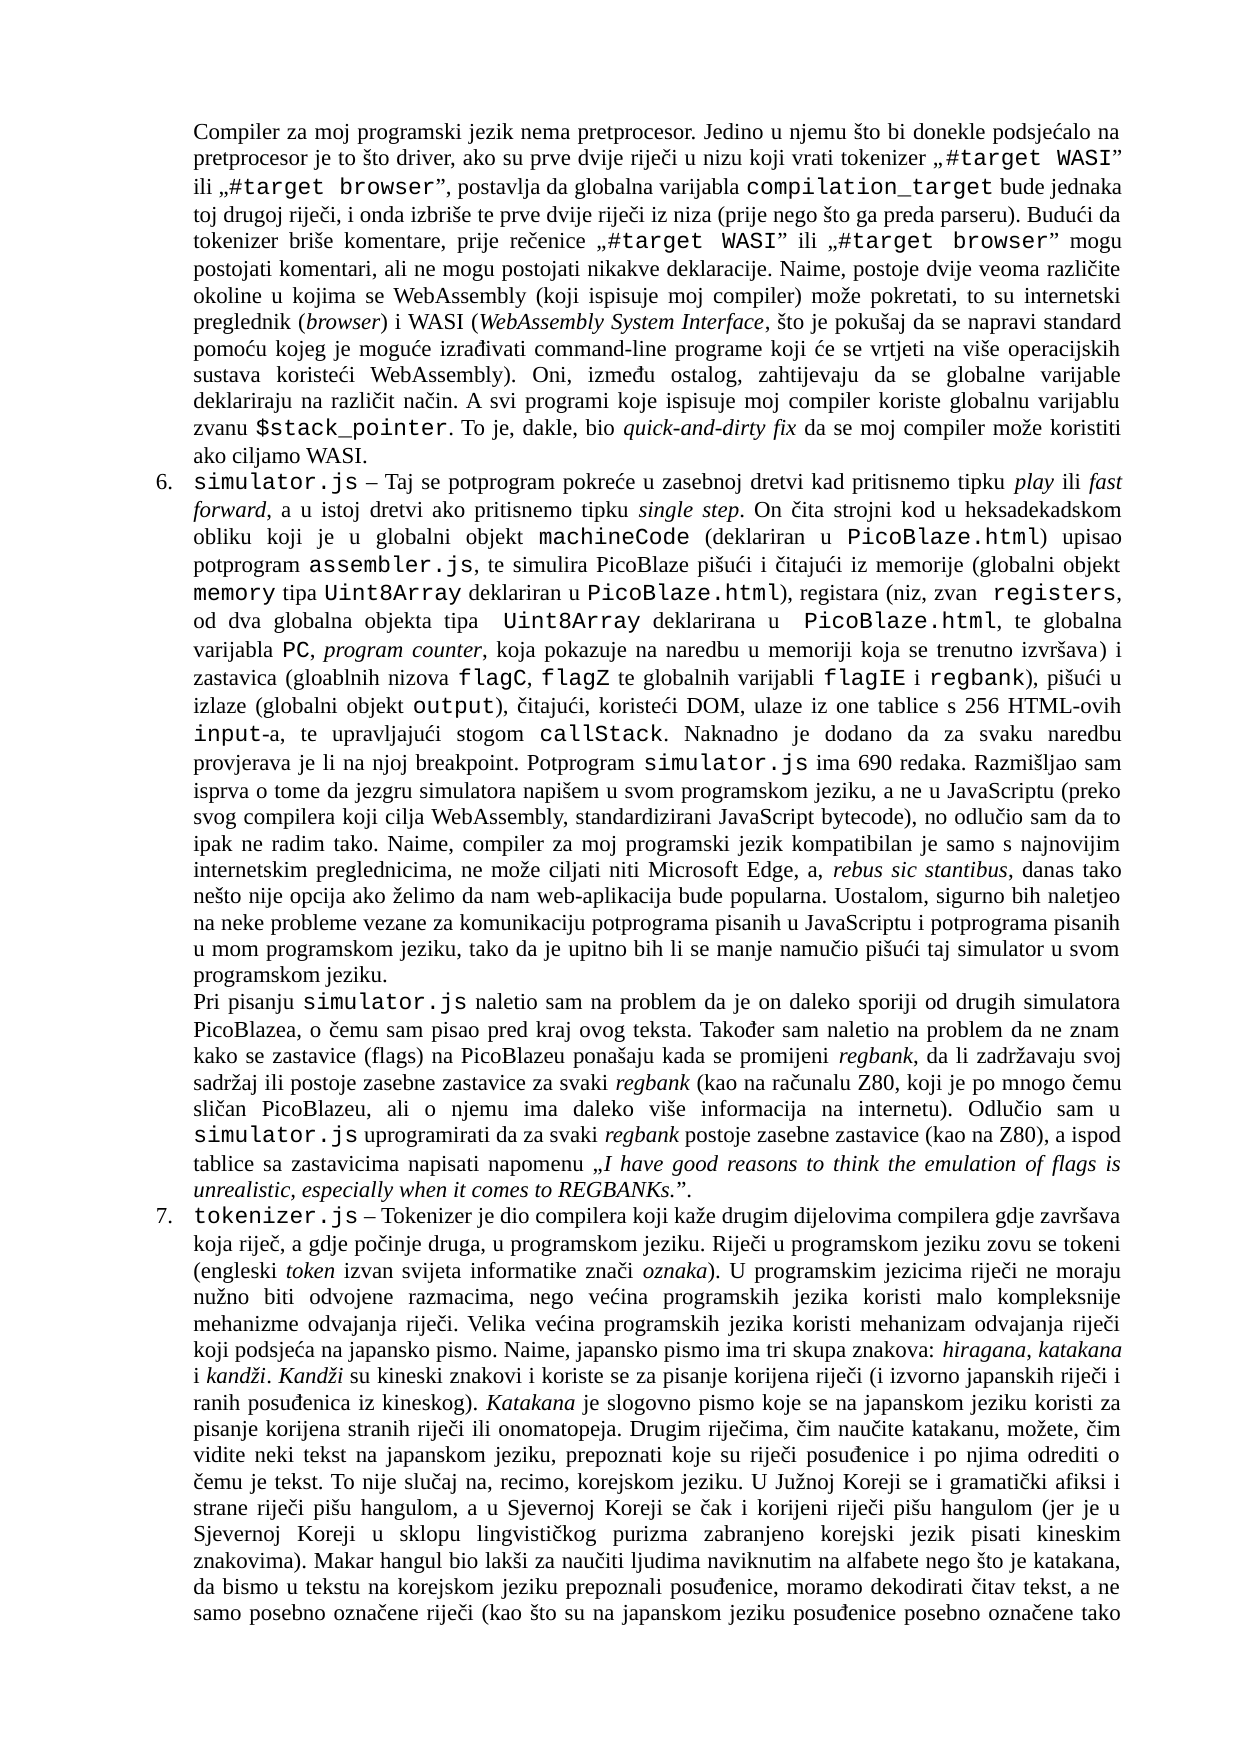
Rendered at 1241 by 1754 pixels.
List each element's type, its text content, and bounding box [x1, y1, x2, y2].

list Pri pisanju simulator.js naletio sam na problem da je on daleko sporiji od drugih simulatora PicoBlazea, o čemu sam pisao pred kraj ovog teksta. Također sam naletio na problem da ne znam kako se zastavice (flags) na PicoBlazeu ponašaju kada se promijeni regbank, da li zadržavaju svoj sadržaj ili postoje zasebne zastavice za svaki regbank (kao na računalu Z80, koji je po mnogo čemu sličan PicoBlazeu, ali o njemu ima daleko više informacija na internetu). Odlučio sam u simulator.js uprogramirati da za svaki regbank postoje zasebne zastavice (kao na Z80), a ispod tablice sa zastavicima napisati napomenu „I have good reasons to think the emulation of flags is unrealistic, especially when it comes to REGBANKs.”. [156, 988, 1122, 1202]
list tokenizer.js – Tokenizer je dio compilera koji kaže drugim dijelovima compilera gdje završava koja riječ, a gdje počinje druga, u programskom jeziku. Riječi u programskom jeziku zovu se tokeni (engleski token izvan svijeta informatike znači oznaka). U programskim jezicima riječi ne moraju nužno biti odvojene razmacima, nego većina programskih jezika koristi malo kompleksnije mehanizme odvajanja riječi. Velika većina programskih jezika koristi mehanizam odvajanja riječi koji podsjeća na japansko pismo. Naime, japansko pismo ima tri skupa znakova: hiragana, katakana i kandži. Kandži su kineski znakovi i koriste se za pisanje korijena riječi (i izvorno japanskih riječi i ranih posuđenica iz kineskog). Katakana je slogovno pismo koje se na japanskom jeziku koristi za pisanje korijena stranih riječi ili onomatopeja. Drugim riječima, čim naučite katakanu, možete, čim vidite neki tekst na japanskom jeziku, prepoznati koje su riječi posuđenice i po njima odrediti o čemu je tekst. To nije slučaj na, recimo, korejskom jeziku. U Južnoj Koreji se i gramatički afiksi i strane riječi pišu hangulom, a u Sjevernoj Koreji se čak i korijeni riječi pišu hangulom (jer je u Sjevernoj Koreji u sklopu lingvističkog purizma zabranjeno korejski jezik pisati kineskim znakovima). Makar hangul bio lakši za naučiti ljudima naviknutim na alfabete nego što je katakana, da bismo u tekstu na korejskom jeziku prepoznali posuđenice, moramo dekodirati čitav tekst, a ne samo posebno označene riječi (kao što su na japanskom jeziku posuđenice posebno označene tako [156, 1202, 1122, 1626]
list Compiler za moj programski jezik nema pretprocesor. Jedino u njemu što bi donekle podsjećalo na pretprocesor je to što driver, ako su prve dvije riječi u nizu koji vrati tokenizer „#target WASI” ili „#target browser”, postavlja da globalna varijabla compilation_target bude jednaka toj drugoj riječi, i onda izbriše te prve dvije riječi iz niza (prije nego što ga preda parseru). Budući da tokenizer briše komentare, prije rečenice „#target WASI” ili „#target browser” mogu postojati komentari, ali ne mogu postojati nikakve deklaracije. Naime, postoje dvije veoma različite okoline u kojima se WebAssembly (koji ispisuje moj compiler) može pokretati, to su internetski preglednik (browser) i WASI (WebAssembly System Interface, što je pokušaj da se napravi standard pomoću kojeg je moguće izrađivati command-line programe koji će se vrtjeti na više operacijskih sustava koristeći WebAssembly). Oni, između ostalog, zahtijevaju da se globalne varijable deklariraju na različit način. A svi programi koje ispisuje moj compiler koriste globalnu varijablu zvanu $stack_pointer. To je, dakle, bio quick-and-dirty fix da se moj compiler može koristiti ako ciljamo WASI. [156, 118, 1122, 468]
list simulator.js – Taj se potprogram pokreće u zasebnoj dretvi kad pritisnemo tipku play ili fast forward, a u istoj dretvi ako pritisnemo tipku single step. On čita strojni kod u heksadekadskom obliku koji je u globalni objekt machineCode (deklariran u PicoBlaze.html) upisao potprogram assembler.js, te simulira PicoBlaze pišući i čitajući iz memorije (globalni objekt memory tipa Uint8Array deklariran u PicoBlaze.html), registara (niz, zvan registers, od dva globalna objekta tipa Uint8Array deklarirana u PicoBlaze.html, te globalna varijabla PC, program counter, koja pokazuje na naredbu u memoriji koja se trenutno izvršava) i zastavica (gloablnih nizova flagC, flagZ te globalnih varijabli flagIE i regbank), pišući u izlaze (globalni objekt output), čitajući, koristeći DOM, ulaze iz one tablice s 256 HTML-ovih input-a, te upravljajući stogom callStack. Naknadno je dodano da za svaku naredbu provjerava je li na njoj breakpoint. Potprogram simulator.js ima 690 redaka. Razmišljao sam isprva o tome da jezgru simulatora napišem u svom programskom jeziku, a ne u JavaScriptu (preko svog compilera koji cilja WebAssembly, standardizirani JavaScript bytecode), no odlučio sam da to ipak ne radim tako. Naime, compiler za moj programski jezik kompatibilan je samo s najnovijim internetskim preglednicima, ne može ciljati niti Microsoft Edge, a, rebus sic stantibus, danas tako nešto nije opcija ako želimo da nam web-aplikacija bude popularna. Uostalom, sigurno bih naletjeo na neke probleme vezane za komunikaciju potprograma pisanih u JavaScriptu i potprograma pisanih u mom programskom jeziku, tako da je upitno bih li se manje namučio pišući taj simulator u svom programskom jeziku. [156, 468, 1122, 988]
